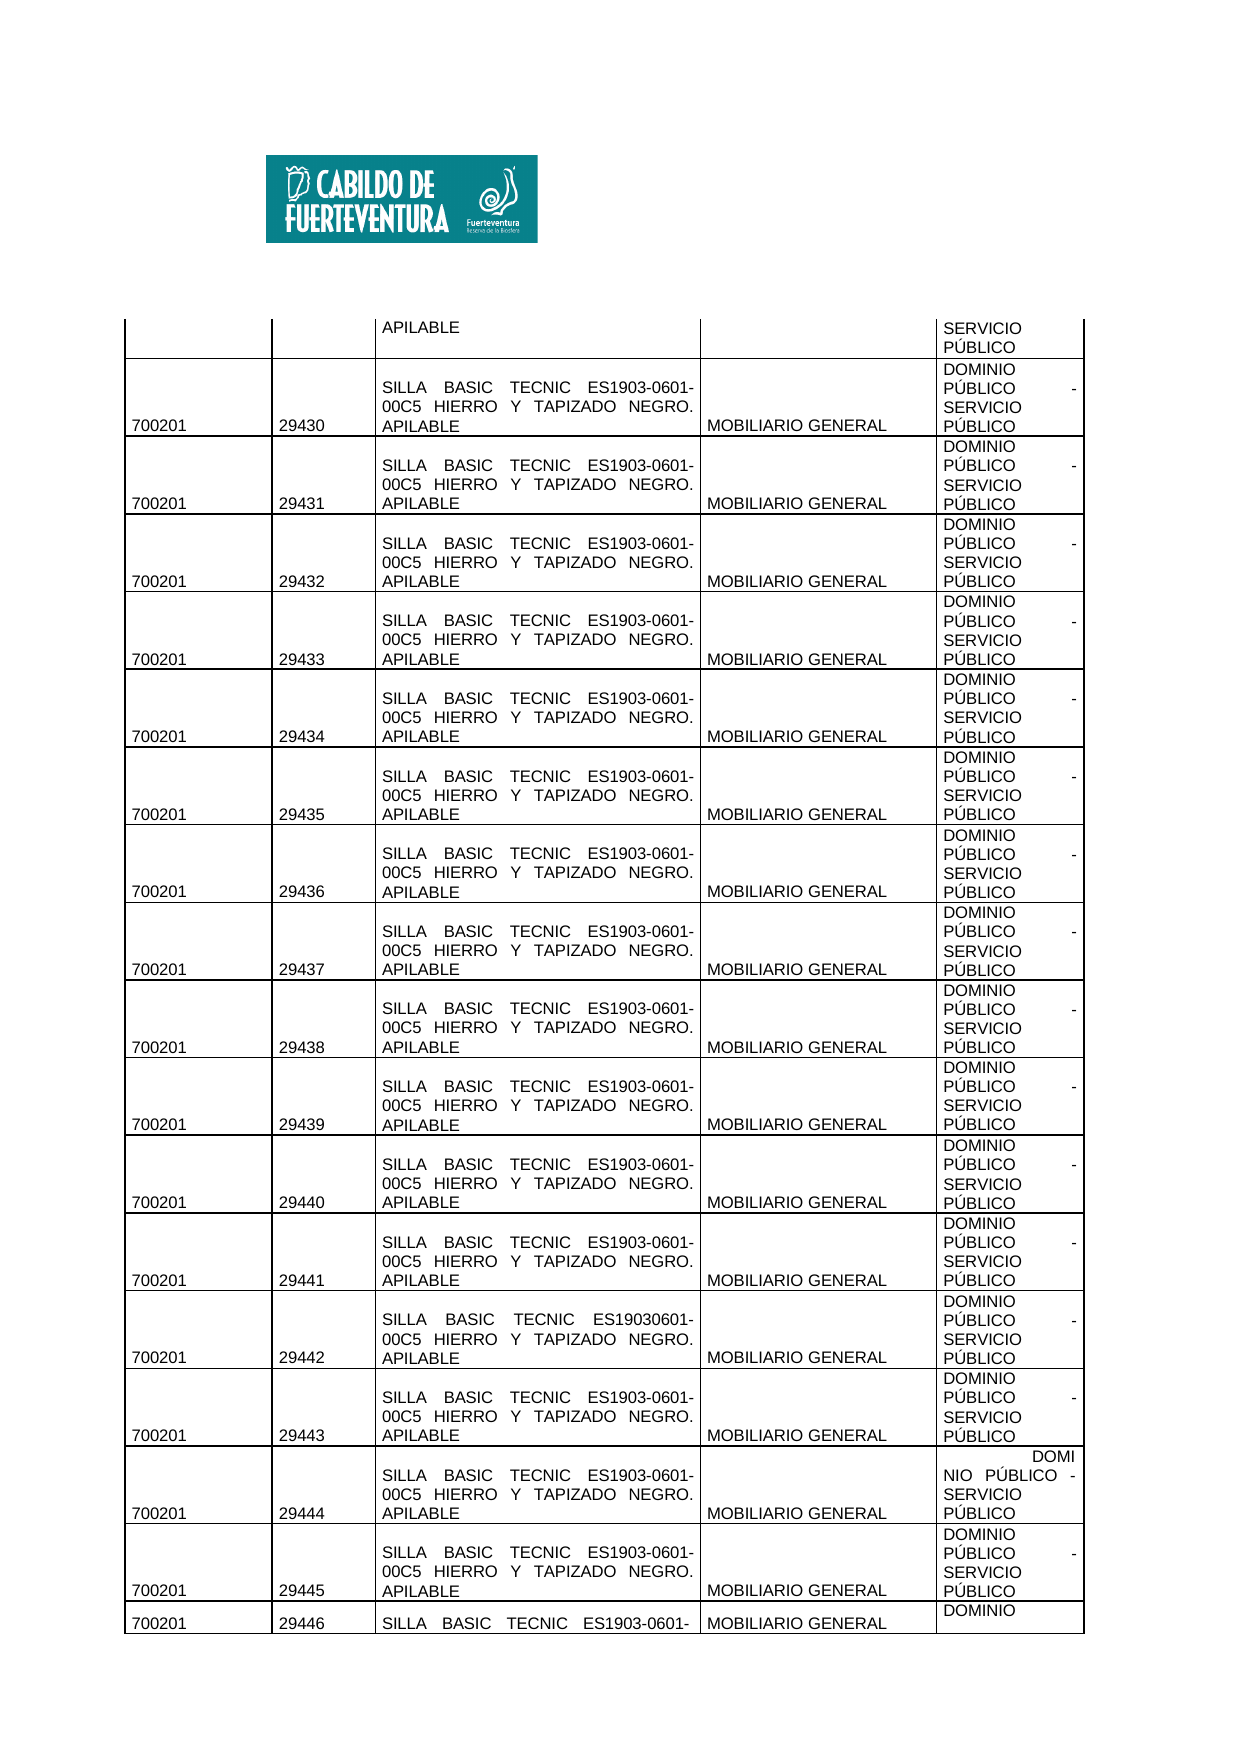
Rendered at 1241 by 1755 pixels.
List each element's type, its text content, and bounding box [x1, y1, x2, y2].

table_cell 29431 [273, 437, 375, 513]
table_cell 29437 [273, 903, 375, 979]
table_cell DOMI NIO PÚBLICO - SERVICIO PÚBLICO [937, 1447, 1083, 1523]
table_cell 29444 [273, 1447, 375, 1523]
table_cell 700201 [126, 1447, 271, 1523]
table_cell SILLA BASIC TECNIC ES1903-0601- 00C5 HIERRO Y TAPIZADO NEGRO. APILABLE [376, 592, 700, 668]
table_cell MOBILIARIO GENERAL [701, 359, 936, 435]
table_cell 700201 [126, 1136, 271, 1212]
table_cell 29439 [273, 1058, 375, 1134]
table_cell 29446 [273, 1602, 375, 1633]
table_cell 29443 [273, 1369, 375, 1445]
table_cell MOBILIARIO GENERAL [701, 1447, 936, 1523]
table_cell MOBILIARIO GENERAL [701, 903, 936, 979]
table_cell 700201 [126, 670, 271, 746]
table_cell DOMINIO PÚBLICO - SERVICIO PÚBLICO [937, 1136, 1083, 1212]
table_cell MOBILIARIO GENERAL [701, 670, 936, 746]
table_cell 700201 [126, 825, 271, 901]
table_header SERVICIO PÚBLICO [937, 319, 1083, 358]
table_cell SILLA BASIC TECNIC ES1903-0601- 00C5 HIERRO Y TAPIZADO NEGRO. APILABLE [376, 359, 700, 435]
table_cell SILLA BASIC TECNIC ES1903-0601- 00C5 HIERRO Y TAPIZADO NEGRO. APILABLE [376, 825, 700, 901]
table_cell DOMINIO PÚBLICO - SERVICIO PÚBLICO [937, 1058, 1083, 1134]
table_cell MOBILIARIO GENERAL [701, 515, 936, 591]
table_cell 29438 [273, 981, 375, 1057]
table_cell DOMINIO PÚBLICO - SERVICIO PÚBLICO [937, 437, 1083, 513]
table_cell DOMINIO PÚBLICO - SERVICIO PÚBLICO [937, 825, 1083, 901]
table_header [701, 319, 936, 358]
table_cell SILLA BASIC TECNIC ES19030601- 00C5 HIERRO Y TAPIZADO NEGRO. APILABLE [376, 1291, 700, 1367]
table_cell SILLA BASIC TECNIC ES1903-0601- 00C5 HIERRO Y TAPIZADO NEGRO. APILABLE [376, 1214, 700, 1290]
table_cell MOBILIARIO GENERAL [701, 1602, 936, 1633]
table_cell 700201 [126, 903, 271, 979]
table_cell 29433 [273, 592, 375, 668]
table_cell MOBILIARIO GENERAL [701, 1136, 936, 1212]
table_cell 29436 [273, 825, 375, 901]
table_cell 700201 [126, 1291, 271, 1367]
table_cell SILLA BASIC TECNIC ES1903-0601- 00C5 HIERRO Y TAPIZADO NEGRO. APILABLE [376, 515, 700, 591]
table_header APILABLE [376, 319, 700, 358]
table_cell DOMINIO PÚBLICO - SERVICIO PÚBLICO [937, 1291, 1083, 1367]
table_cell 29440 [273, 1136, 375, 1212]
table_cell DOMINIO PÚBLICO - SERVICIO PÚBLICO [937, 515, 1083, 591]
table_cell 700201 [126, 359, 271, 435]
table_cell 29435 [273, 748, 375, 824]
table_cell DOMINIO PÚBLICO - SERVICIO PÚBLICO [937, 1214, 1083, 1290]
table_cell SILLA BASIC TECNIC ES1903-0601- 00C5 HIERRO Y TAPIZADO NEGRO. APILABLE [376, 1524, 700, 1600]
table_cell MOBILIARIO GENERAL [701, 1369, 936, 1445]
table_cell DOMINIO PÚBLICO - SERVICIO PÚBLICO [937, 670, 1083, 746]
table_cell 700201 [126, 1058, 271, 1134]
table_cell 700201 [126, 1369, 271, 1445]
table_cell SILLA BASIC TECNIC ES1903-0601- 00C5 HIERRO Y TAPIZADO NEGRO. APILABLE [376, 1058, 700, 1134]
table_cell DOMINIO PÚBLICO - SERVICIO PÚBLICO [937, 748, 1083, 824]
table_cell MOBILIARIO GENERAL [701, 437, 936, 513]
table_cell MOBILIARIO GENERAL [701, 748, 936, 824]
table_header [273, 319, 375, 358]
table_cell DOMINIO [937, 1602, 1083, 1633]
table_cell DOMINIO PÚBLICO - SERVICIO PÚBLICO [937, 592, 1083, 668]
table_cell 29434 [273, 670, 375, 746]
table_cell SILLA BASIC TECNIC ES1903-0601- 00C5 HIERRO Y TAPIZADO NEGRO. APILABLE [376, 437, 700, 513]
table_cell DOMINIO PÚBLICO - SERVICIO PÚBLICO [937, 981, 1083, 1057]
table_cell 29441 [273, 1214, 375, 1290]
table_cell 700201 [126, 515, 271, 591]
table_cell 700201 [126, 1602, 271, 1633]
table_cell 700201 [126, 1524, 271, 1600]
table_cell SILLA BASIC TECNIC ES1903-0601- 00C5 HIERRO Y TAPIZADO NEGRO. APILABLE [376, 670, 700, 746]
table_header [126, 319, 271, 358]
table_cell SILLA BASIC TECNIC ES1903-0601- 00C5 HIERRO Y TAPIZADO NEGRO. APILABLE [376, 1447, 700, 1523]
table_cell MOBILIARIO GENERAL [701, 1524, 936, 1600]
table_cell 700201 [126, 437, 271, 513]
table_cell 700201 [126, 1214, 271, 1290]
table_cell MOBILIARIO GENERAL [701, 825, 936, 901]
table_cell MOBILIARIO GENERAL [701, 1214, 936, 1290]
table_cell SILLA BASIC TECNIC ES1903-0601- 00C5 HIERRO Y TAPIZADO NEGRO. APILABLE [376, 748, 700, 824]
table_cell 700201 [126, 592, 271, 668]
table_cell 29445 [273, 1524, 375, 1600]
table_cell DOMINIO PÚBLICO - SERVICIO PÚBLICO [937, 359, 1083, 435]
table_cell SILLA BASIC TECNIC ES1903-0601- 00C5 HIERRO Y TAPIZADO NEGRO. APILABLE [376, 1369, 700, 1445]
table_cell MOBILIARIO GENERAL [701, 981, 936, 1057]
table_cell SILLA BASIC TECNIC ES1903-0601- [376, 1602, 700, 1633]
table_cell 700201 [126, 748, 271, 824]
table_cell DOMINIO PÚBLICO - SERVICIO PÚBLICO [937, 1369, 1083, 1445]
table_cell DOMINIO PÚBLICO - SERVICIO PÚBLICO [937, 1524, 1083, 1600]
table_cell DOMINIO PÚBLICO - SERVICIO PÚBLICO [937, 903, 1083, 979]
table_cell SILLA BASIC TECNIC ES1903-0601- 00C5 HIERRO Y TAPIZADO NEGRO. APILABLE [376, 981, 700, 1057]
table_cell 29432 [273, 515, 375, 591]
table_cell SILLA BASIC TECNIC ES1903-0601- 00C5 HIERRO Y TAPIZADO NEGRO. APILABLE [376, 903, 700, 979]
table_cell MOBILIARIO GENERAL [701, 592, 936, 668]
table_cell MOBILIARIO GENERAL [701, 1058, 936, 1134]
table_cell MOBILIARIO GENERAL [701, 1291, 936, 1367]
table_cell 29442 [273, 1291, 375, 1367]
table_cell 29430 [273, 359, 375, 435]
table_cell 700201 [126, 981, 271, 1057]
table_cell SILLA BASIC TECNIC ES1903-0601- 00C5 HIERRO Y TAPIZADO NEGRO. APILABLE [376, 1136, 700, 1212]
